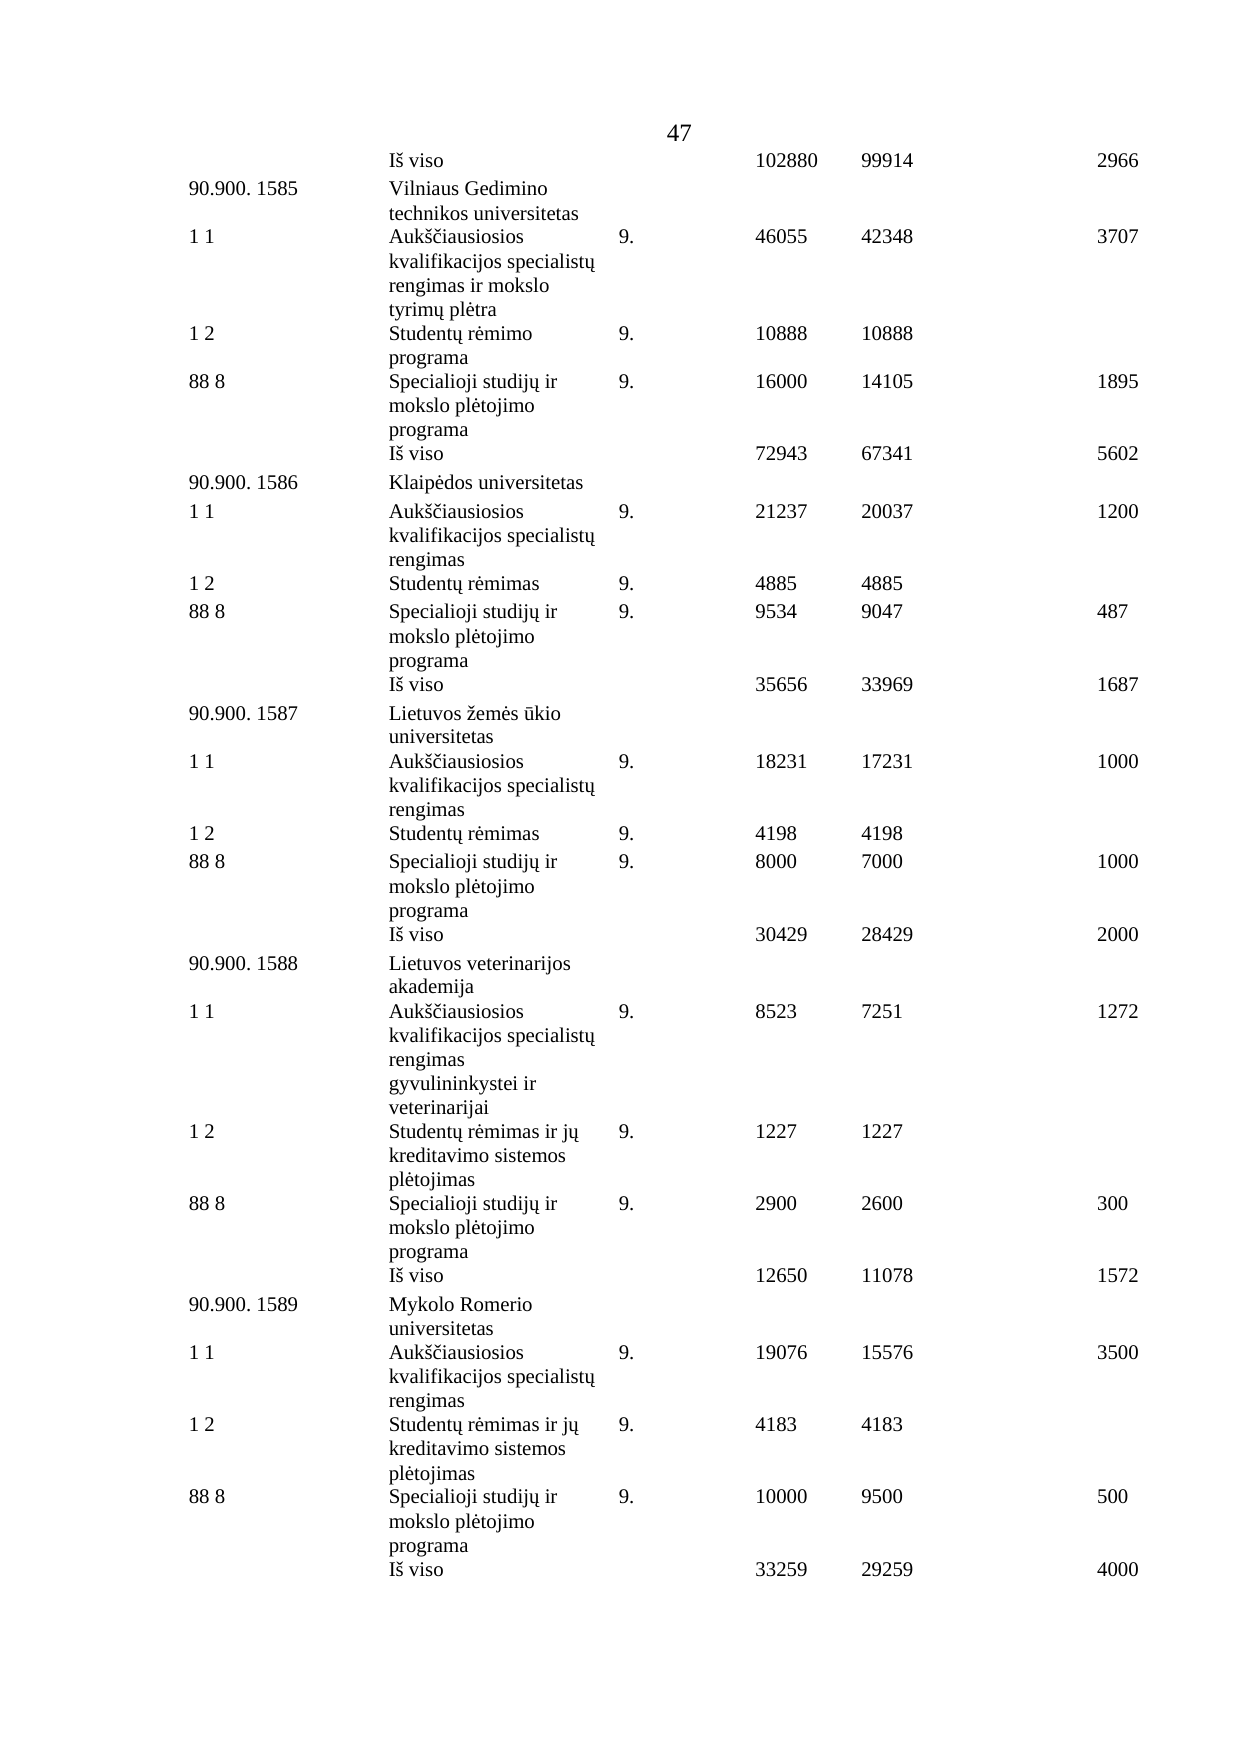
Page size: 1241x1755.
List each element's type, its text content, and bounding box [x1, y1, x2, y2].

table_cell [956, 672, 1086, 700]
table_cell Aukščiausiosios kvalifikacijos specialistų rengimas [377, 1340, 607, 1412]
table_cell [177, 148, 377, 176]
table_cell 21237 [744, 499, 850, 571]
table_cell [177, 922, 377, 950]
table_cell 4198 [850, 821, 956, 849]
table_cell 9. [607, 1191, 744, 1263]
table_cell 20037 [850, 499, 956, 571]
table_cell 9500 [850, 1485, 956, 1557]
table_cell [956, 749, 1086, 821]
table_cell [956, 499, 1086, 571]
table_cell Iš viso [377, 672, 607, 700]
table_cell [607, 1292, 744, 1340]
table_cell 15576 [850, 1340, 956, 1412]
table_cell 102880 [744, 148, 850, 176]
table_cell 4885 [744, 571, 850, 599]
table_cell [956, 225, 1086, 321]
table_cell 1 1 [177, 749, 377, 821]
table_cell 3500 [1086, 1340, 1181, 1412]
table_cell 10000 [744, 1485, 850, 1557]
table_cell [850, 1292, 956, 1340]
table_cell 1 2 [177, 571, 377, 599]
table_cell Lietuvos veterinarijos akademija [377, 950, 607, 998]
table_cell [607, 700, 744, 748]
table_cell [956, 821, 1086, 849]
table_cell Studentų rėmimas [377, 821, 607, 849]
table_cell [1086, 571, 1181, 599]
table_cell 9. [607, 600, 744, 672]
table_cell 29259 [850, 1557, 956, 1585]
table_cell 19076 [744, 1340, 850, 1412]
table_cell [1086, 1292, 1181, 1340]
table_cell 1 2 [177, 821, 377, 849]
table_cell 1687 [1086, 672, 1181, 700]
table_cell [607, 1263, 744, 1292]
table_cell [956, 1340, 1086, 1412]
table_cell [956, 1557, 1086, 1585]
table_cell [956, 999, 1086, 1119]
table_cell 1 1 [177, 999, 377, 1119]
table_cell 9. [607, 1412, 744, 1484]
table_cell Iš viso [377, 1263, 607, 1292]
table_cell [1086, 1119, 1181, 1191]
table_cell [744, 700, 850, 748]
table_cell 88 8 [177, 850, 377, 922]
table_cell Iš viso [377, 441, 607, 470]
table_cell 9. [607, 369, 744, 441]
table_cell 67341 [850, 441, 956, 470]
table_cell [744, 176, 850, 224]
table_cell 18231 [744, 749, 850, 821]
table_cell 2600 [850, 1191, 956, 1263]
table_cell 4183 [744, 1412, 850, 1484]
table_cell 4183 [850, 1412, 956, 1484]
table_cell 11078 [850, 1263, 956, 1292]
table_cell Studentų rėmimo programa [377, 321, 607, 369]
table_cell 1 1 [177, 225, 377, 321]
table_cell 28429 [850, 922, 956, 950]
table_cell [1086, 470, 1181, 498]
table_cell 14105 [850, 369, 956, 441]
table_cell [956, 1263, 1086, 1292]
table_cell 9. [607, 225, 744, 321]
table_cell 1 2 [177, 321, 377, 369]
table_cell [850, 470, 956, 498]
table_cell 9. [607, 1340, 744, 1412]
table_cell [956, 1191, 1086, 1263]
table_cell [956, 369, 1086, 441]
table_cell 9. [607, 499, 744, 571]
table_cell 30429 [744, 922, 850, 950]
table_cell 9. [607, 321, 744, 369]
table_cell [744, 1292, 850, 1340]
table_cell 1227 [744, 1119, 850, 1191]
table_cell 2000 [1086, 922, 1181, 950]
table_cell Specialioji studijų ir mokslo plėtojimo programa [377, 369, 607, 441]
table_cell 72943 [744, 441, 850, 470]
table_cell 90.900. 1589 [177, 1292, 377, 1340]
table_cell 90.900. 1588 [177, 950, 377, 998]
table_cell [607, 176, 744, 224]
table_cell 90.900. 1586 [177, 470, 377, 498]
table_cell [956, 700, 1086, 748]
table_cell Studentų rėmimas ir jų kreditavimo sistemos plėtojimas [377, 1412, 607, 1484]
table_cell Iš viso [377, 1557, 607, 1585]
table_cell 1272 [1086, 999, 1181, 1119]
table_cell 9047 [850, 600, 956, 672]
table_cell 8523 [744, 999, 850, 1119]
table_cell [1086, 1412, 1181, 1484]
table_cell [956, 176, 1086, 224]
table_cell [1086, 700, 1181, 748]
table_cell [956, 470, 1086, 498]
table_cell [607, 922, 744, 950]
table_cell [607, 672, 744, 700]
table_cell 10888 [744, 321, 850, 369]
table_cell [850, 700, 956, 748]
table_cell 4198 [744, 821, 850, 849]
table_cell Aukščiausiosios kvalifikacijos specialistų rengimas ir mokslo tyrimų plėtra [377, 225, 607, 321]
table_cell 90.900. 1585 [177, 176, 377, 224]
table_cell 90.900. 1587 [177, 700, 377, 748]
table_cell 7251 [850, 999, 956, 1119]
table_cell [956, 1119, 1086, 1191]
table_cell Aukščiausiosios kvalifikacijos specialistų rengimas [377, 499, 607, 571]
table_cell [956, 1485, 1086, 1557]
table_cell 9. [607, 1485, 744, 1557]
table_cell 1227 [850, 1119, 956, 1191]
table_cell 487 [1086, 600, 1181, 672]
table_cell 10888 [850, 321, 956, 369]
table_cell Studentų rėmimas ir jų kreditavimo sistemos plėtojimas [377, 1119, 607, 1191]
table_cell Studentų rėmimas [377, 571, 607, 599]
table_cell [177, 1557, 377, 1585]
table_cell 1 1 [177, 499, 377, 571]
table_cell [956, 441, 1086, 470]
table_cell 88 8 [177, 600, 377, 672]
table_cell [1086, 176, 1181, 224]
table_cell [956, 571, 1086, 599]
table_cell 7000 [850, 850, 956, 922]
table_cell [744, 950, 850, 998]
table_cell [850, 950, 956, 998]
table_cell Specialioji studijų ir mokslo plėtojimo programa [377, 850, 607, 922]
table_cell [607, 148, 744, 176]
table_cell [956, 600, 1086, 672]
table_cell 4885 [850, 571, 956, 599]
table_cell [607, 1557, 744, 1585]
table_cell [956, 1292, 1086, 1340]
table_cell 4000 [1086, 1557, 1181, 1585]
table_cell 99914 [850, 148, 956, 176]
table_cell 2900 [744, 1191, 850, 1263]
table_cell Specialioji studijų ir mokslo plėtojimo programa [377, 600, 607, 672]
table_cell [956, 148, 1086, 176]
table_cell Lietuvos žemės ūkio universitetas [377, 700, 607, 748]
table_cell 8000 [744, 850, 850, 922]
table_cell 46055 [744, 225, 850, 321]
table_cell 35656 [744, 672, 850, 700]
table_cell Aukščiausiosios kvalifikacijos specialistų rengimas gyvulininkystei ir veterinarijai [377, 999, 607, 1119]
table_cell 1572 [1086, 1263, 1181, 1292]
table_cell Klaipėdos universitetas [377, 470, 607, 498]
table_cell [956, 321, 1086, 369]
table_cell [1086, 321, 1181, 369]
table_cell 3707 [1086, 225, 1181, 321]
table_cell Vilniaus Gedimino technikos universitetas [377, 176, 607, 224]
table_cell 1200 [1086, 499, 1181, 571]
table_cell 1000 [1086, 749, 1181, 821]
table_cell [607, 470, 744, 498]
table_cell 9. [607, 821, 744, 849]
table_cell [744, 470, 850, 498]
table_cell [956, 922, 1086, 950]
table_cell 9534 [744, 600, 850, 672]
table_cell 17231 [850, 749, 956, 821]
table_cell [607, 950, 744, 998]
table_cell [177, 1263, 377, 1292]
table_cell [956, 950, 1086, 998]
table_cell 33969 [850, 672, 956, 700]
table_cell Iš viso [377, 148, 607, 176]
table_cell 12650 [744, 1263, 850, 1292]
table_cell [1086, 950, 1181, 998]
table_cell 500 [1086, 1485, 1181, 1557]
table_cell Aukščiausiosios kvalifikacijos specialistų rengimas [377, 749, 607, 821]
table_cell 300 [1086, 1191, 1181, 1263]
table_cell [956, 850, 1086, 922]
table_cell [956, 1412, 1086, 1484]
table_cell 9. [607, 999, 744, 1119]
table_cell [177, 672, 377, 700]
table_cell 1 1 [177, 1340, 377, 1412]
table_cell 2966 [1086, 148, 1181, 176]
table_cell 88 8 [177, 1485, 377, 1557]
table_cell 1895 [1086, 369, 1181, 441]
table_cell [850, 176, 956, 224]
table_cell Mykolo Romerio universitetas [377, 1292, 607, 1340]
table_cell 1000 [1086, 850, 1181, 922]
table_cell 1 2 [177, 1119, 377, 1191]
table_cell [1086, 821, 1181, 849]
table_cell 9. [607, 1119, 744, 1191]
table_cell 16000 [744, 369, 850, 441]
table_cell Iš viso [377, 922, 607, 950]
table_cell 9. [607, 850, 744, 922]
table_cell [607, 441, 744, 470]
table_cell 1 2 [177, 1412, 377, 1484]
table_cell 88 8 [177, 369, 377, 441]
table_cell 42348 [850, 225, 956, 321]
table_cell [177, 441, 377, 470]
table_cell 9. [607, 749, 744, 821]
table_cell 88 8 [177, 1191, 377, 1263]
table_cell Specialioji studijų ir mokslo plėtojimo programa [377, 1191, 607, 1263]
table_cell 5602 [1086, 441, 1181, 470]
table_cell 9. [607, 571, 744, 599]
table_cell Specialioji studijų ir mokslo plėtojimo programa [377, 1485, 607, 1557]
table_cell 33259 [744, 1557, 850, 1585]
